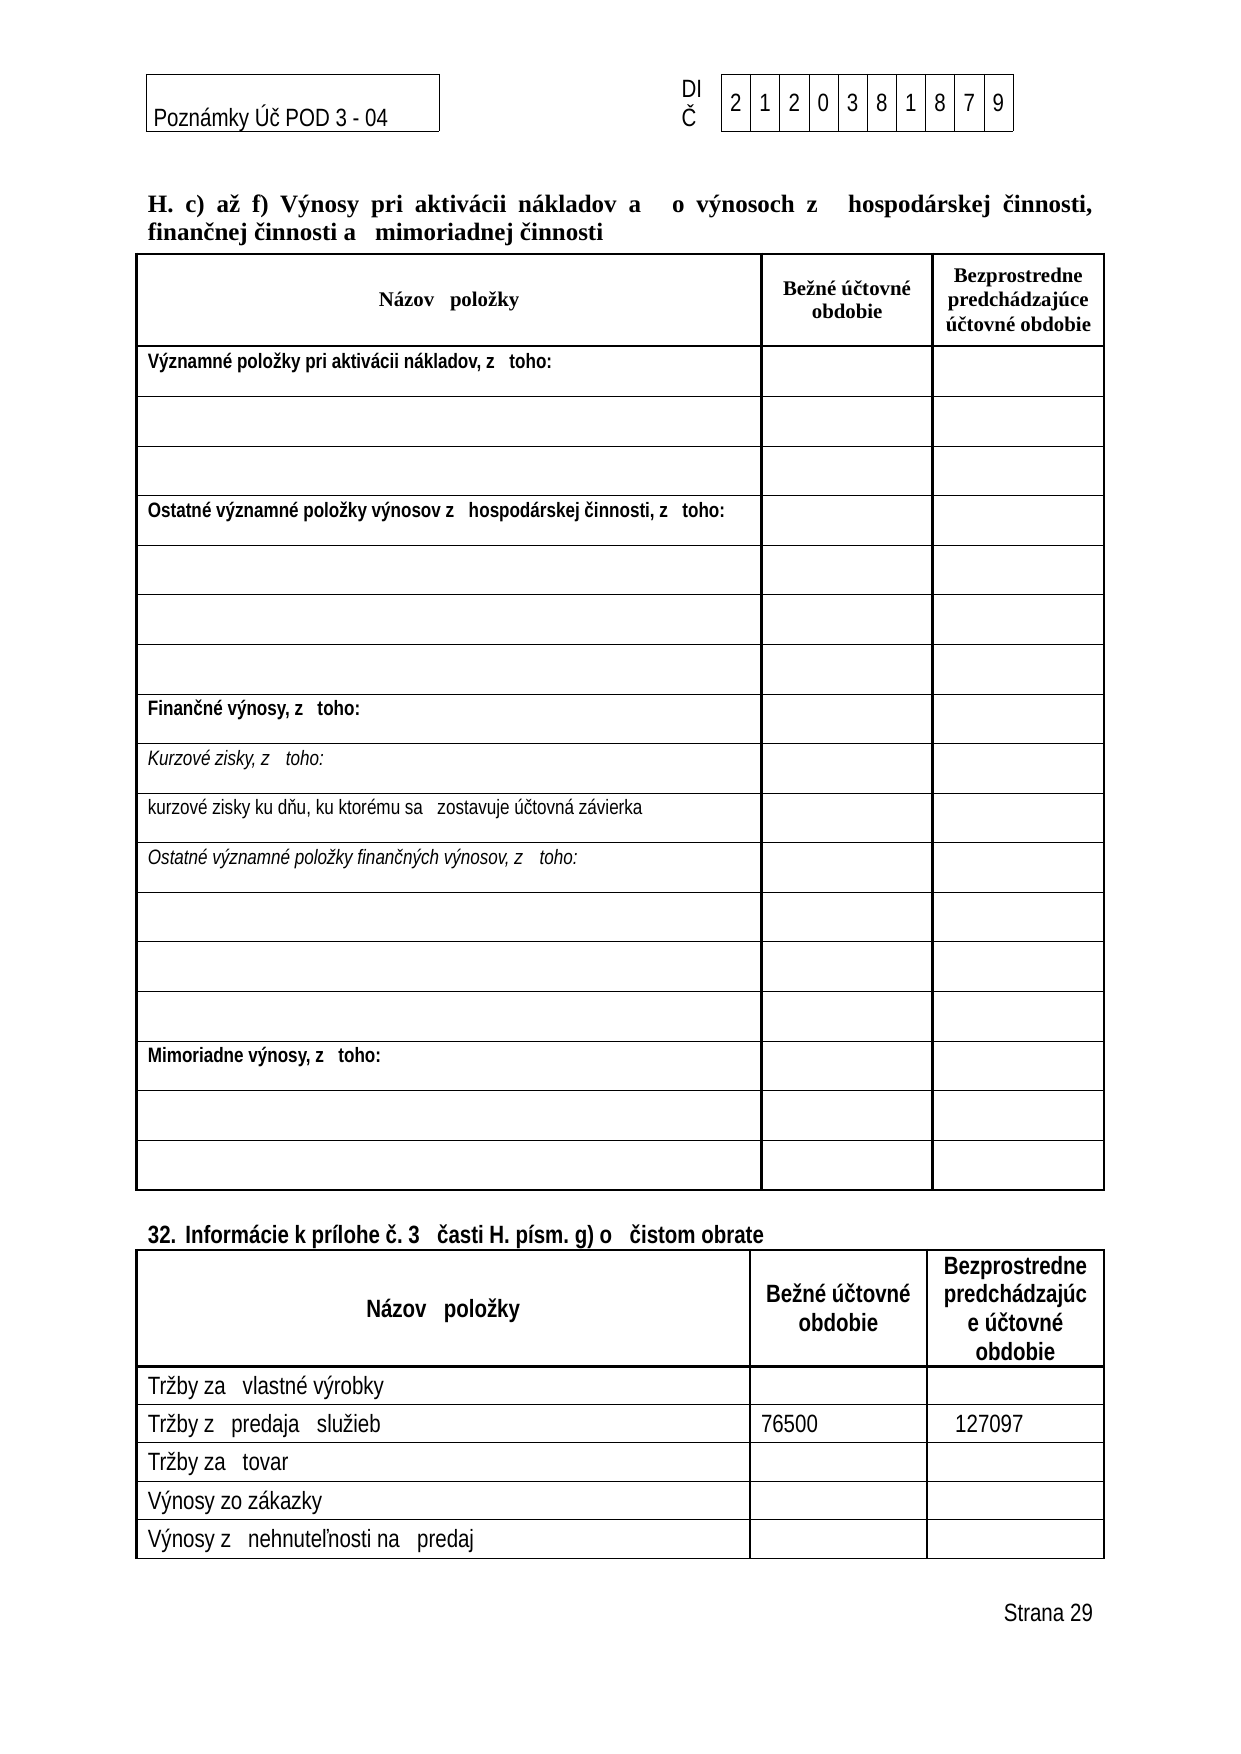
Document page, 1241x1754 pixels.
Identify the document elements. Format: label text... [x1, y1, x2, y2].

table_cell [751, 1443, 926, 1481]
list Informácie k prílohe č. 3 časti H. písm. g) o čistom obrate [148, 1220, 1093, 1249]
table_cell [138, 595, 760, 644]
table_cell [934, 595, 1103, 644]
table_cell [928, 1443, 1103, 1481]
table_cell [928, 1482, 1103, 1519]
table_cell [763, 546, 931, 594]
table_cell Ostatné významné položky finančných výnosov, z toho: [138, 843, 760, 892]
table_cell [763, 397, 931, 446]
table_cell [138, 942, 760, 991]
table_cell [934, 496, 1103, 545]
table_cell [934, 893, 1103, 941]
table_cell [763, 347, 931, 396]
table_cell Významné položky pri aktivácii nákladov, z toho: [138, 347, 760, 396]
table_cell Kurzové zisky, z toho: [138, 744, 760, 793]
table_cell [138, 1091, 760, 1140]
table_cell kurzové zisky ku dňu, ku ktorému sa zostavuje účtovná závierka [138, 794, 760, 842]
table_cell [763, 645, 931, 693]
table_header Bezprostredne predchádzajúce účtovné obdobie [934, 255, 1103, 344]
table_cell [934, 992, 1103, 1041]
table_cell [934, 397, 1103, 446]
table_cell Finančné výnosy, z toho: [138, 695, 760, 743]
table_cell [763, 942, 931, 991]
table_cell [934, 695, 1103, 743]
table_cell Mimoriadne výnosy, z toho: [138, 1042, 760, 1090]
table_header Názov položky [138, 1251, 749, 1365]
table_cell [138, 447, 760, 495]
table_cell [934, 546, 1103, 594]
table_cell [138, 893, 760, 941]
table_cell [934, 843, 1103, 892]
table_cell [751, 1520, 926, 1558]
table_cell [138, 645, 760, 693]
table_cell [763, 843, 931, 892]
table_cell [934, 347, 1103, 396]
table_cell [138, 1141, 760, 1189]
table_cell [934, 447, 1103, 495]
table_cell [934, 1091, 1103, 1140]
table_cell [928, 1520, 1103, 1558]
table_cell [928, 1368, 1103, 1404]
table_header Bezprostredne predchádzajúce účtovné obdobie [928, 1251, 1103, 1365]
table_cell [934, 1042, 1103, 1090]
text H. c) až f) Výnosy pri aktivácii nákladov a o výnosoch z hospodárskej činnosti, finančnej činnosti a mimoriadnej činnosti [148, 189, 1093, 246]
table_cell [763, 893, 931, 941]
table_cell [763, 447, 931, 495]
table_cell [751, 1368, 926, 1404]
table_cell Výnosy z nehnuteľnosti na predaj [138, 1520, 749, 1558]
table_cell Výnosy zo zákazky [138, 1482, 749, 1519]
table_cell [934, 645, 1103, 693]
table_cell [763, 1091, 931, 1140]
table_cell Tržby z predaja služieb [138, 1405, 749, 1442]
table_cell Tržby za vlastné výrobky [138, 1368, 749, 1404]
table_cell Tržby za tovar [138, 1443, 749, 1481]
table_cell Ostatné významné položky výnosov z hospodárskej činnosti, z toho: [138, 496, 760, 545]
table_cell [138, 992, 760, 1041]
table_cell [934, 942, 1103, 991]
table_cell 127097 [928, 1405, 1103, 1442]
table_header Bežné účtovné obdobie [751, 1251, 926, 1365]
table_cell [763, 1042, 931, 1090]
table_cell [763, 595, 931, 644]
table_header Názov položky [138, 255, 760, 344]
table_cell [138, 397, 760, 446]
table_cell [934, 744, 1103, 793]
table_cell [763, 794, 931, 842]
table_cell [751, 1482, 926, 1519]
table_cell [763, 695, 931, 743]
table_cell [763, 1141, 931, 1189]
table_cell [138, 546, 760, 594]
table_cell 76500 [751, 1405, 926, 1442]
table_cell [763, 992, 931, 1041]
table_header Bežné účtovné obdobie [763, 255, 931, 344]
table_cell [763, 744, 931, 793]
table_cell [934, 794, 1103, 842]
table_cell [763, 496, 931, 545]
table_cell [934, 1141, 1103, 1189]
